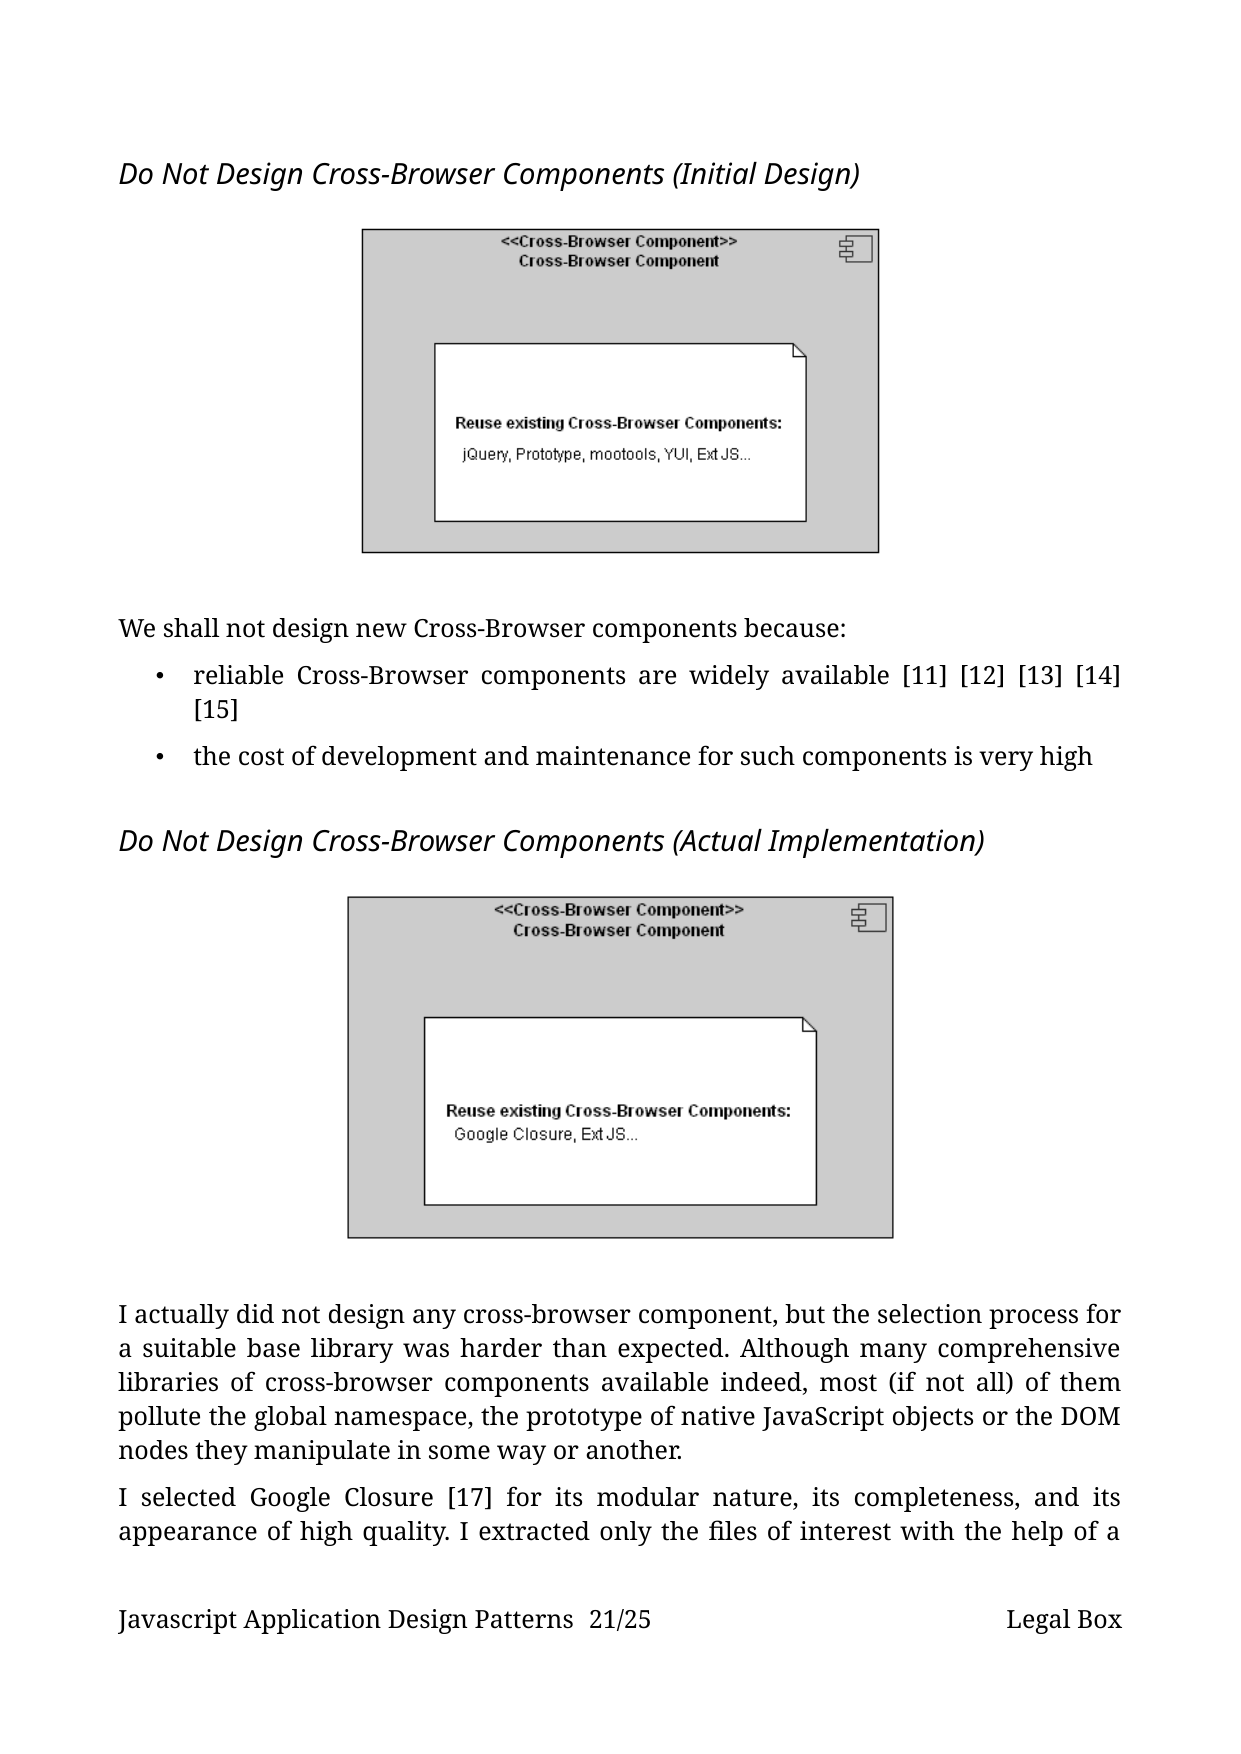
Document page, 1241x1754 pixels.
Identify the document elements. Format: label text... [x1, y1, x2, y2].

picture [334, 883, 906, 1251]
subtitle Do Not Design Cross-Browser Components (Actual Implementation) [118, 820, 1122, 860]
list reliable Cross-Browser components are widely available [11] [12] [13] [14] [15] [156, 658, 1122, 726]
text I actually did not design any cross-browser component, but the selection process for a suitable base library was harder than expected. Although many comprehensive libraries of cross-browser components available indeed, most (if not all) of them pollute the global namespace, the prototype of native JavaScript objects or the DOM nodes they manipulate in some way or another. [118, 1297, 1122, 1467]
text We shall not design new Cross-Browser components because: [118, 611, 1122, 645]
list the cost of development and maintenance for such components is very high [156, 738, 1122, 772]
picture [349, 216, 891, 565]
subtitle Do Not Design Cross-Browser Components (Initial Design) [118, 153, 1122, 193]
text I selected Google Closure [17] for its modular nature, its completeness, and its appearance of high quality. I extracted only the files of interest with the help of a [118, 1479, 1122, 1548]
